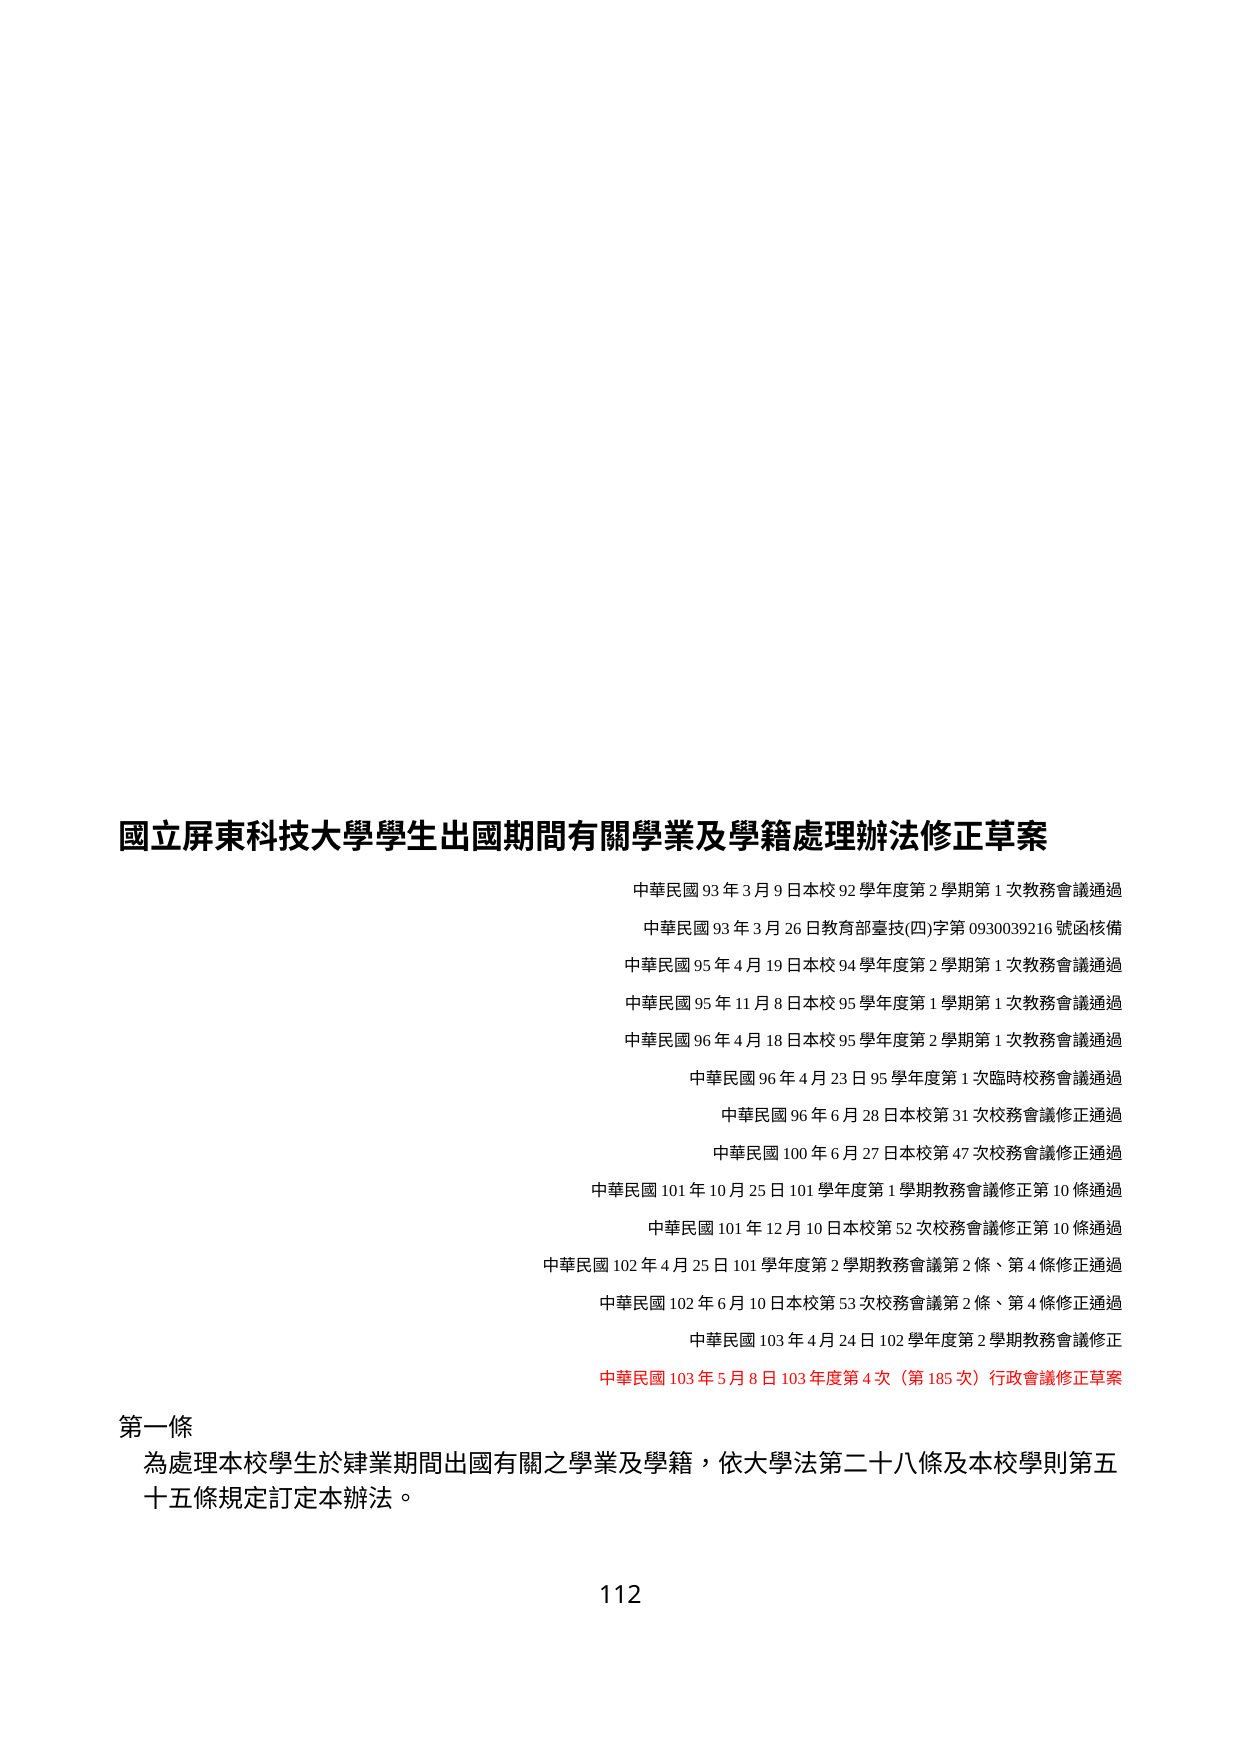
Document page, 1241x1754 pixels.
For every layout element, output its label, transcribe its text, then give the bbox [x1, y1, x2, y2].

text 中華民國96年6月28日本校第31次校務會議修正通過 [118, 1096, 1122, 1133]
text 中華民國103年4月24日102學年度第2學期教務會議修正 [118, 1321, 1122, 1358]
text 中華民國102年6月10日本校第53次校務會議第2條、第4條修正通過 [118, 1283, 1122, 1321]
text 為處理本校學生於肄業期間出國有關之學業及學籍，依大學法第二十八條及本校學則第五十五條規定訂定本辦法。 [143, 1444, 1122, 1514]
text 中華民國102年4月25日101學年度第2學期教務會議第2條、第4條修正通過 [118, 1246, 1122, 1283]
text 中華民國96年4月18日本校95學年度第2學期第1次教務會議通過 [118, 1021, 1122, 1058]
text 中華民國103年5月8日103年度第4次（第185次）行政會議修正草案 [118, 1358, 1122, 1396]
text 第一條 [118, 1408, 1122, 1444]
text 中華民國101年10月25日101學年度第1學期教務會議修正第10條通過 [118, 1171, 1122, 1208]
text 中華民國93年3月9日本校92學年度第2學期第1次教務會議通過 [118, 871, 1122, 908]
text 中華民國96年4月23日95學年度第1次臨時校務會議通過 [118, 1058, 1122, 1096]
text 國立屏東科技大學學生出國期間有關學業及學籍處理辦法修正草案 [118, 810, 1122, 858]
text 中華民國93年3月26日教育部臺技(四)字第0930039216號函核備 [118, 908, 1122, 946]
text 中華民國95年11月8日本校95學年度第1學期第1次教務會議通過 [118, 983, 1122, 1021]
text 中華民國100年6月27日本校第47次校務會議修正通過 [118, 1133, 1122, 1171]
text 中華民國95年4月19日本校94學年度第2學期第1次教務會議通過 [118, 946, 1122, 983]
text 中華民國101年12月10日本校第52次校務會議修正第10條通過 [118, 1208, 1122, 1246]
